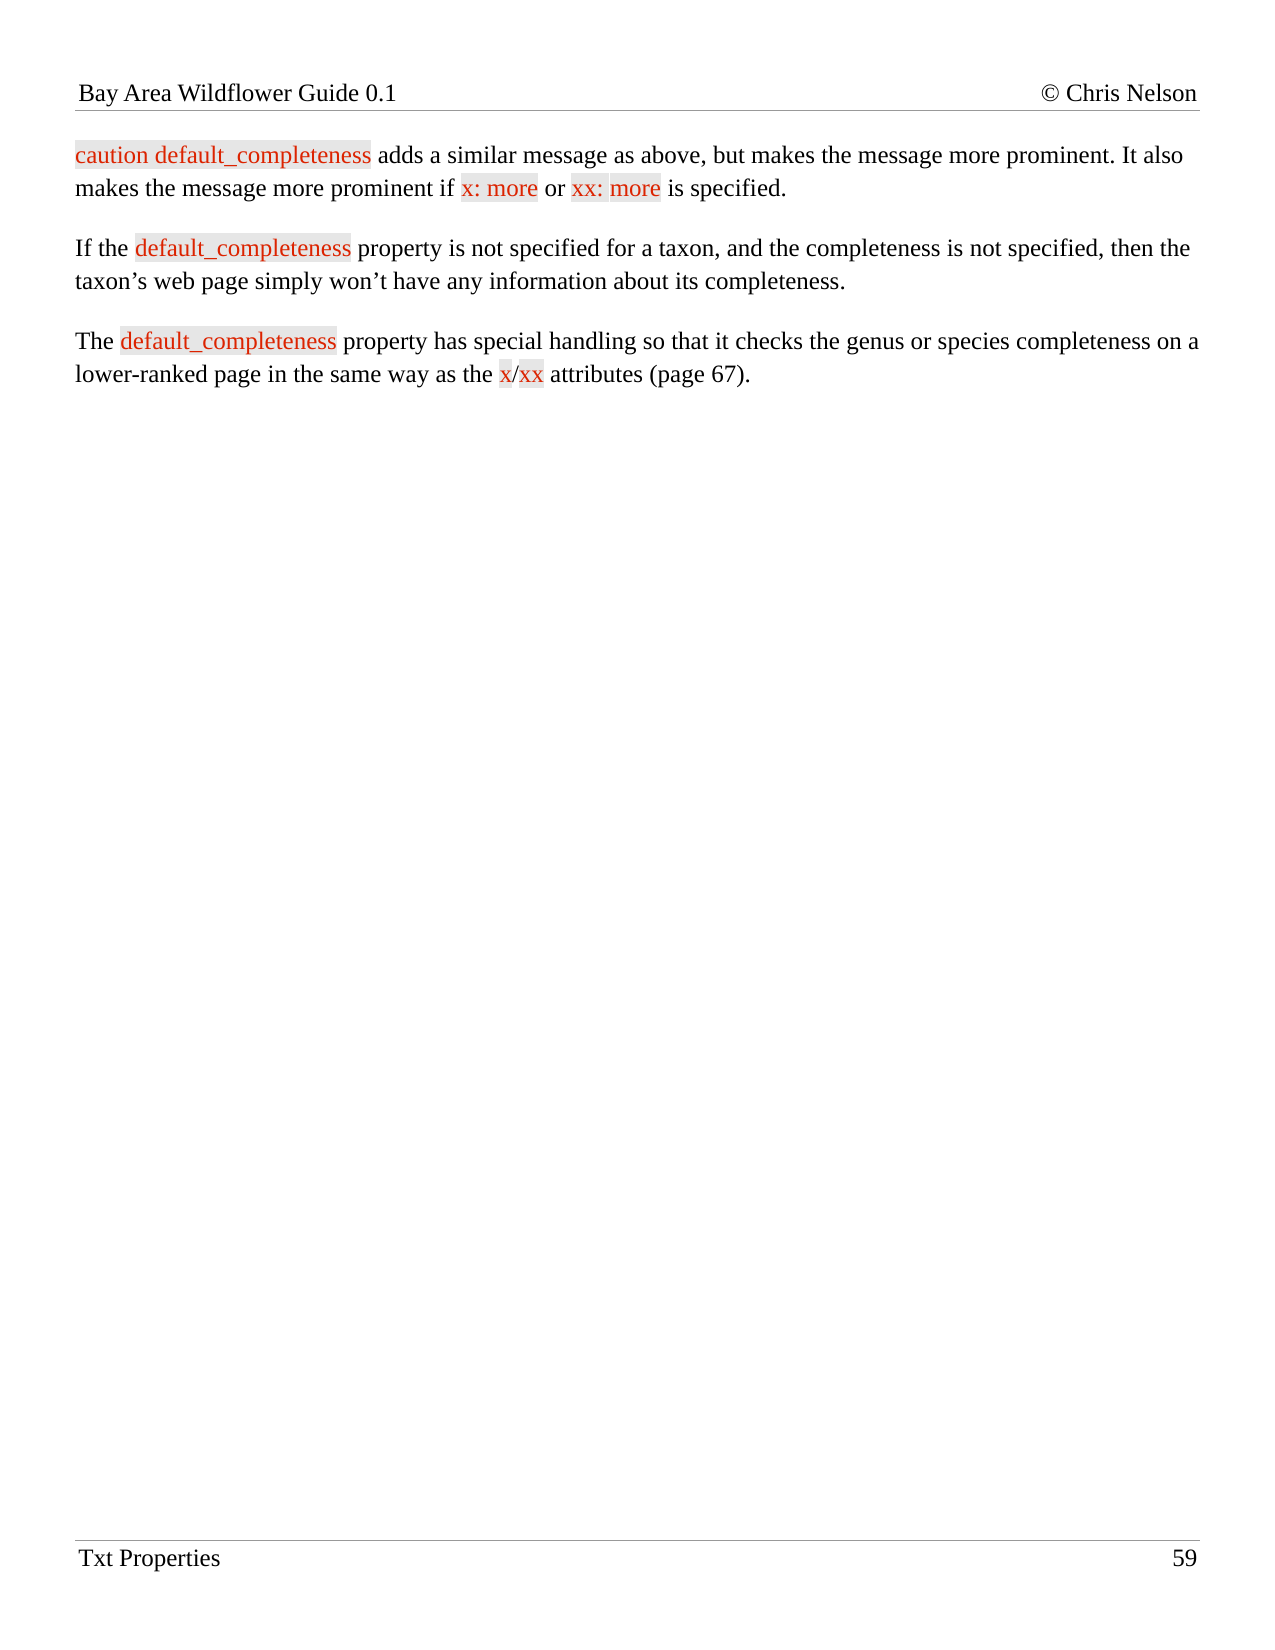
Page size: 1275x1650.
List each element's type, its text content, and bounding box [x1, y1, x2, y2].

text If the default_completeness property is not specified for a taxon, and the completeness is not specified, then the taxon’s web page simply won’t have any information about its completeness. [75, 233, 1200, 295]
text The default_completeness property has special handling so that it checks the genus or species completeness on a lower-ranked page in the same way as the x/xx attributes (page 66). [75, 326, 1200, 388]
text caution default_completeness adds a similar message as above, but makes the message more prominent. It also makes the message more prominent if x: more or xx: more is specified. [75, 140, 1200, 202]
